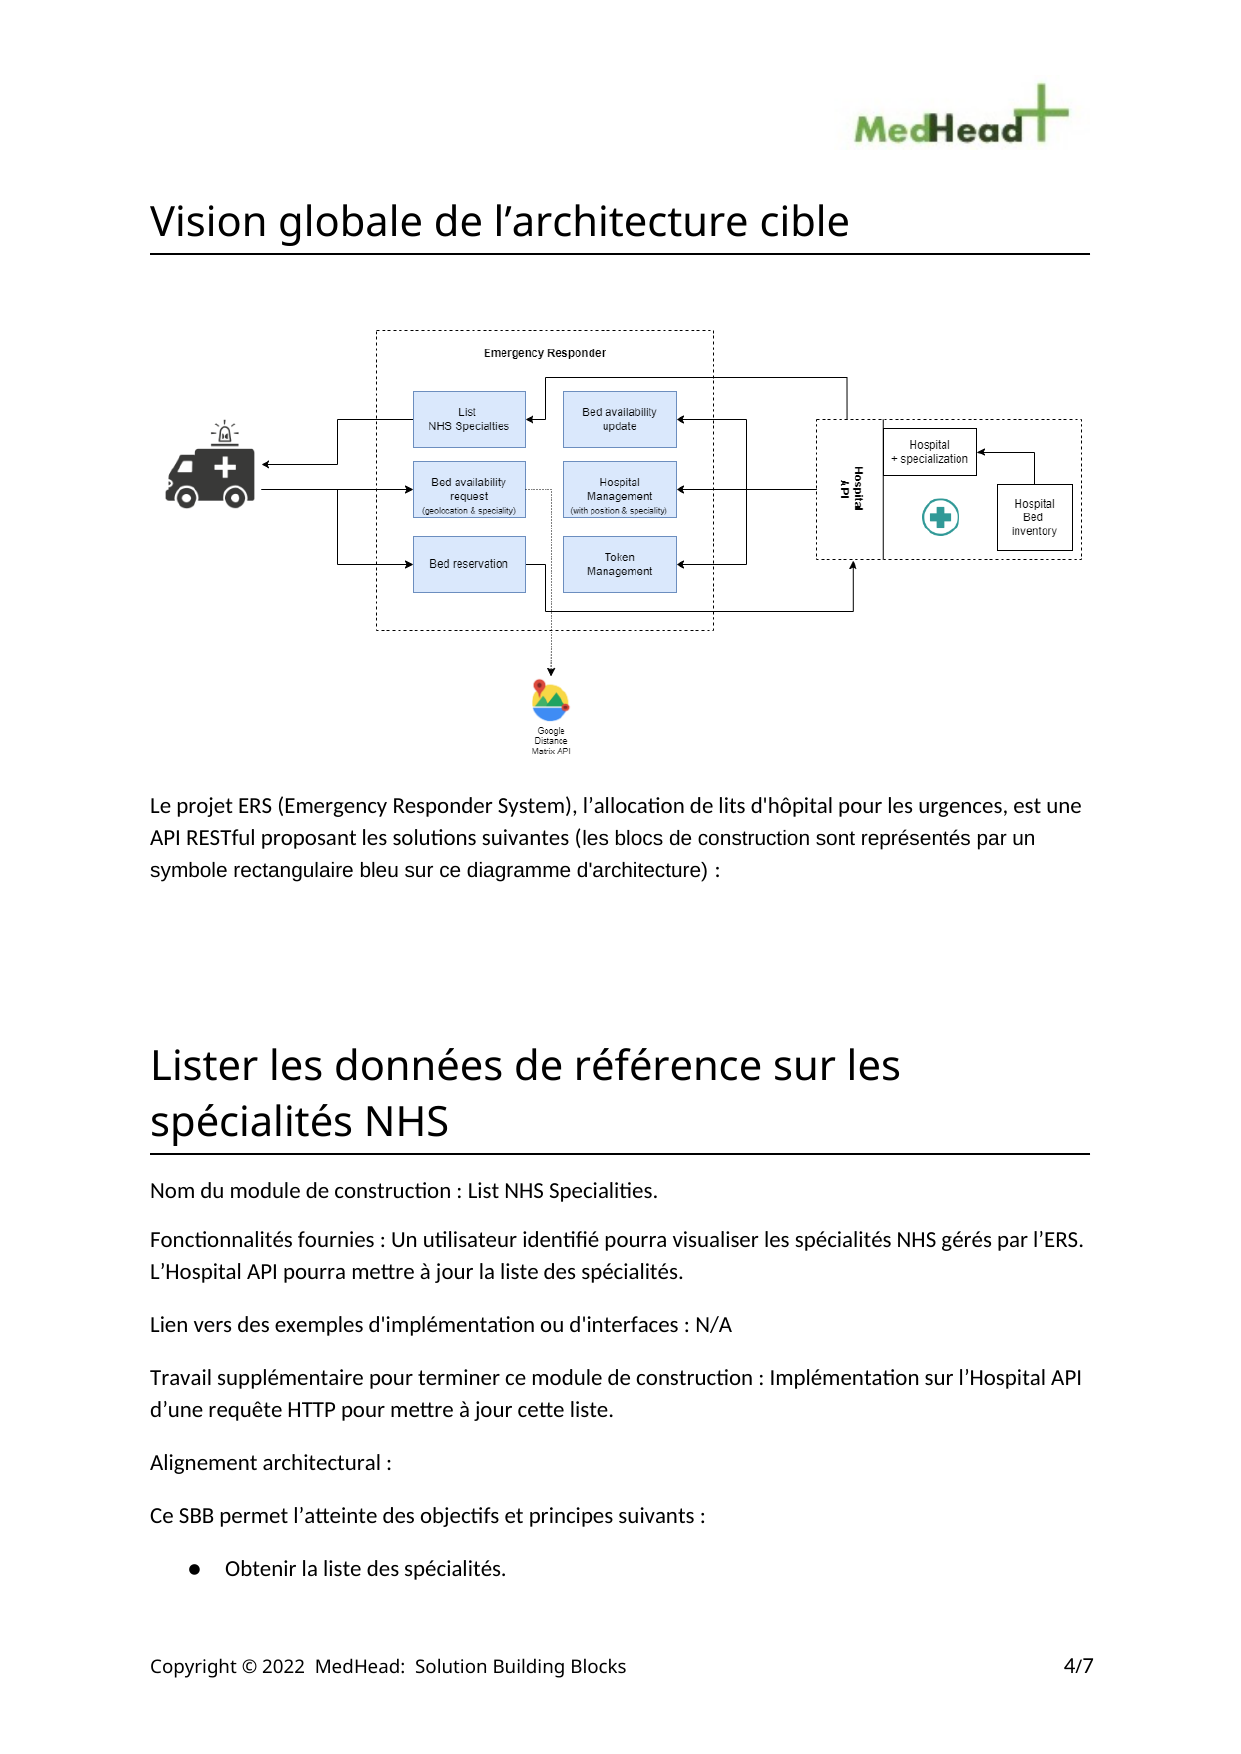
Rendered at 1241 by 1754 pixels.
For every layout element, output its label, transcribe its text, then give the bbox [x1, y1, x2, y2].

subtitle Lister les données de référence sur les spécialités NHS [150, 1035, 1090, 1153]
text Fonctionnalités fournies : Un utilisateur identifié pourra visualiser les spécialités NHS gérés par l’ERS. L’Hospital API pourra mettre à jour la liste des spécialités. [150, 1225, 1090, 1285]
text Nom du module de construction : List NHS Specialities. [150, 1176, 1090, 1204]
text Travail supplémentaire pour terminer ce module de construction : Implémentation sur l’Hospital API d’une requête HTTP pour mettre à jour cette liste. [150, 1363, 1090, 1423]
picture [834, 75, 1091, 150]
subtitle Vision globale de l’architecture cible [150, 192, 1090, 253]
text Alignement architectural : [150, 1448, 1090, 1476]
text Lien vers des exemples d'implémentation ou d'interfaces : N/A [150, 1310, 1090, 1338]
text Ce SBB permet l’atteinte des objectifs et principes suivants : [150, 1501, 1090, 1529]
picture [150, 320, 1091, 766]
text Le projet ERS (Emergency Responder System), l’allocation de lits d'hôpital pour les urgences, est une API RESTful proposant les solutions suivantes (les blocs de construction sont représentés par un symbole rectangulaire bleu sur ce diagramme d'architecture) : [150, 791, 1090, 883]
list Obtenir la liste des spécialités. [187, 1554, 1090, 1582]
